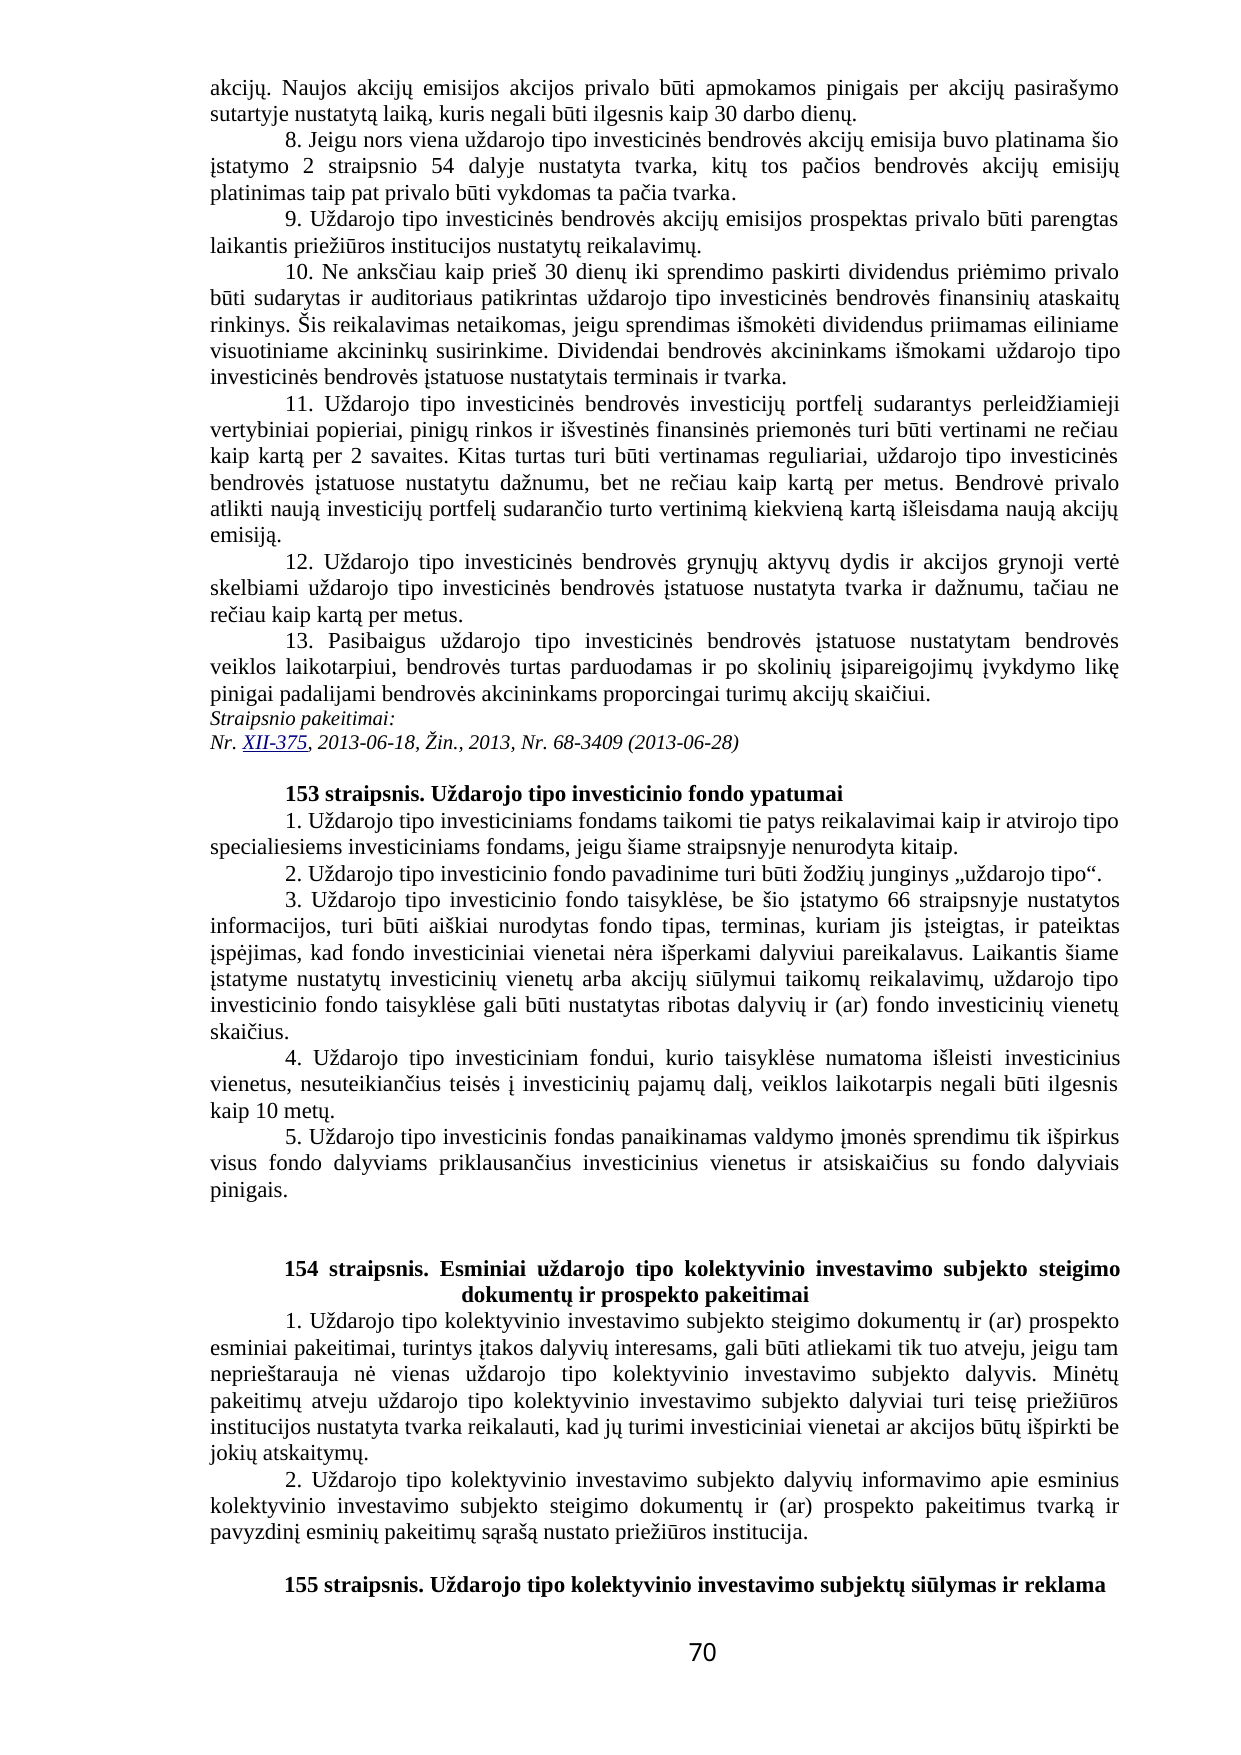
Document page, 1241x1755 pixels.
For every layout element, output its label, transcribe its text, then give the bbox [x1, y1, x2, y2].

text akcijų. Naujos akcijų emisijos akcijos privalo būti apmokamos pinigais per akcijų pasirašymo sutartyje nustatytą laiką, kuris negali būti ilgesnis kaip 30 darbo dienų. [210, 73, 1120, 126]
text 154 straipsnis. Esminiai uždarojo tipo kolektyvinio investavimo subjekto steigimo dokumentų ir prospekto pakeitimai [284, 1255, 1120, 1308]
text 3. Uždarojo tipo investicinio fondo taisyklėse, be šio įstatymo 66 straipsnyje nustatytos informacijos, turi būti aiškiai nurodytas fondo tipas, terminas, kuriam jis įsteigtas, ir pateiktas įspėjimas, kad fondo investiciniai vienetai nėra išperkami dalyviui pareikalavus. Laikantis šiame įstatyme nustatytų investicinių vienetų arba akcijų siūlymui taikomų reikalavimų, uždarojo tipo investicinio fondo taisyklėse gali būti nustatytas ribotas dalyvių ir (ar) fondo investicinių vienetų skaičius. [210, 886, 1120, 1044]
text 8. Jeigu nors viena uždarojo tipo investicinės bendrovės akcijų emisija buvo platinama šio įstatymo 2 straipsnio 54 dalyje nustatyta tvarka, kitų tos pačios bendrovės akcijų emisijų platinimas taip pat privalo būti vykdomas ta pačia tvarka. [210, 126, 1120, 205]
text 4. Uždarojo tipo investiciniam fondui, kurio taisyklėse numatoma išleisti investicinius vienetus, nesuteikiančius teisės į investicinių pajamų dalį, veiklos laikotarpis negali būti ilgesnis kaip 10 metų. [210, 1044, 1120, 1123]
text 5. Uždarojo tipo investicinis fondas panaikinamas valdymo įmonės sprendimu tik išpirkus visus fondo dalyviams priklausančius investicinius vienetus ir atsiskaičius su fondo dalyviais pinigais. [210, 1123, 1120, 1202]
text 155 straipsnis. Uždarojo tipo kolektyvinio investavimo subjektų siūlymas ir reklama [284, 1571, 1120, 1597]
text Nr. XII-375, 2013-06-18, Žin., 2013, Nr. 68-3409 (2013-06-28) [210, 730, 1120, 754]
text 10. Ne anksčiau kaip prieš 30 dienų iki sprendimo paskirti dividendus priėmimo privalo būti sudarytas ir auditoriaus patikrintas uždarojo tipo investicinės bendrovės finansinių ataskaitų rinkinys. Šis reikalavimas netaikomas, jeigu sprendimas išmokėti dividendus priimamas eiliniame visuotiniame akcininkų susirinkime. Dividendai bendrovės akcininkams išmokami uždarojo tipo investicinės bendrovės įstatuose nustatytais terminais ir tvarka. [210, 258, 1120, 390]
text 1. Uždarojo tipo kolektyvinio investavimo subjekto steigimo dokumentų ir (ar) prospekto esminiai pakeitimai, turintys įtakos dalyvių interesams, gali būti atliekami tik tuo atveju, jeigu tam neprieštarauja nė vienas uždarojo tipo kolektyvinio investavimo subjekto dalyvis. Minėtų pakeitimų atveju uždarojo tipo kolektyvinio investavimo subjekto dalyviai turi teisę priežiūros institucijos nustatyta tvarka reikalauti, kad jų turimi investiciniai vienetai ar akcijos būtų išpirkti be jokių atskaitymų. [210, 1308, 1120, 1466]
text 12. uždarojo tipo investicinės bendrovės grynųjų aktyvų dydis ir akcijos grynoji vertė skelbiami uždarojo tipo investicinės bendrovės įstatuose nustatyta tvarka ir dažnumu, tačiau ne rečiau kaip kartą per metus. [210, 548, 1120, 627]
text 2. Uždarojo tipo investicinio fondo pavadinime turi būti žodžių junginys „uždarojo tipo“. [210, 859, 1120, 886]
text 1. Uždarojo tipo investiciniams fondams taikomi tie patys reikalavimai kaip ir atvirojo tipo specialiesiems investiciniams fondams, jeigu šiame straipsnyje nenurodyta kitaip. [210, 807, 1120, 859]
text 11. Uždarojo tipo investicinės bendrovės investicijų portfelį sudarantys perleidžiamieji vertybiniai popieriai, pinigų rinkos ir išvestinės finansinės priemonės turi būti vertinami ne rečiau kaip kartą per 2 savaites. Kitas turtas turi būti vertinamas reguliariai, uždarojo tipo investicinės bendrovės įstatuose nustatytu dažnumu, bet ne rečiau kaip kartą per metus. Bendrovė privalo atlikti naują investicijų portfelį sudarančio turto vertinimą kiekvieną kartą išleisdama naują akcijų emisiją. [210, 390, 1120, 548]
text 9. Uždarojo tipo investicinės bendrovės akcijų emisijos prospektas privalo būti parengtas laikantis priežiūros institucijos nustatytų reikalavimų. [210, 205, 1120, 258]
text 2. Uždarojo tipo kolektyvinio investavimo subjekto dalyvių informavimo apie esminius kolektyvinio investavimo subjekto steigimo dokumentų ir (ar) prospekto pakeitimus tvarką ir pavyzdinį esminių pakeitimų sąrašą nustato priežiūros institucija. [210, 1466, 1120, 1545]
text Straipsnio pakeitimai: [210, 706, 1120, 730]
text 13. Pasibaigus uždarojo tipo investicinės bendrovės įstatuose nustatytam bendrovės veiklos laikotarpiui, bendrovės turtas parduodamas ir po skolinių įsipareigojimų įvykdymo likę pinigai padalijami bendrovės akcininkams proporcingai turimų akcijų skaičiui. [210, 627, 1120, 706]
text 153 straipsnis. Uždarojo tipo investicinio fondo ypatumai [210, 781, 1120, 807]
